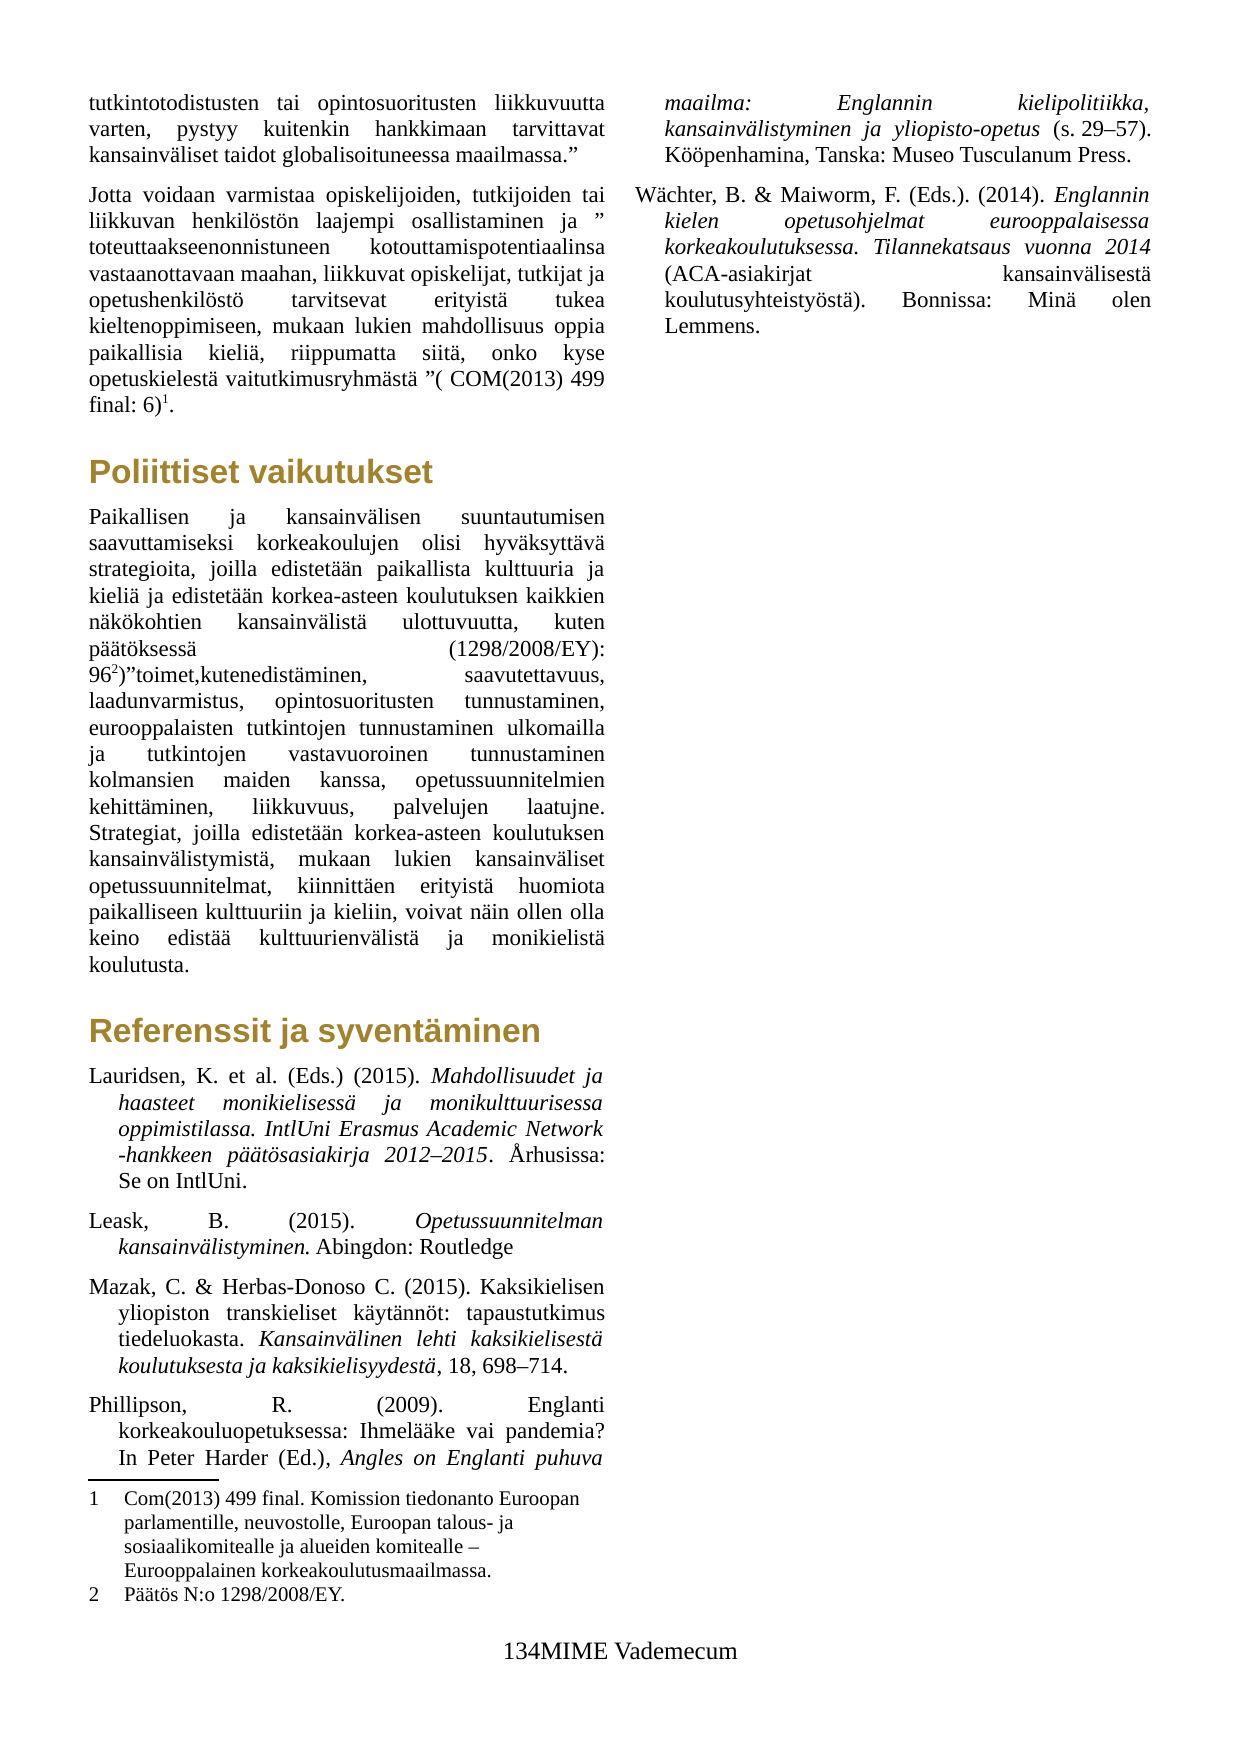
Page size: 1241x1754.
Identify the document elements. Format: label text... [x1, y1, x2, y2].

text Wächter, B. & Maiworm, F. (Eds.). (2014). Englannin kielen opetusohjelmat eurooppalaisessa korkeakoulutuksessa. Tilannekatsaus vuonna 2014 (ACA-asiakirjat kansainvälisestä koulutusyhteistyöstä). Bonnissa: Minä olen Lemmens. [635, 181, 1152, 339]
text Leask, B. (2015). Opetussuunnitelman kansainvälistyminen. Abingdon: Routledge [88, 1207, 605, 1260]
text Mazak, C. & Herbas-Donoso C. (2015). Kaksikielisen yliopiston transkieliset käytännöt: tapaustutkimus tiedeluokasta. Kansainvälinen lehti kaksikielisestä koulutuksesta ja kaksikielisyydestä, 18, 698–714. [88, 1273, 605, 1378]
text Lauridsen, K. et al. (Eds.) (2015). Mahdollisuudet ja haasteet monikielisessä ja monikulttuurisessa oppimistilassa. IntlUni Erasmus Academic Network -hankkeen päätösasiakirja 2012–2015. Århusissa: Se on IntlUni. [88, 1062, 605, 1194]
text Päätös N:o 1298/2008/EY. [88, 1582, 605, 1606]
subtitle Referenssit ja syventäminen [88, 1011, 605, 1050]
text Com(2013) 499 final. Komission tiedonanto Euroopan parlamentille, neuvostolle, Euroopan talous- ja sosiaalikomitealle ja alueiden komitealle – Eurooppalainen korkeakoulutusmaailmassa. [88, 1486, 605, 1582]
text tutkintotodistusten tai opintosuoritusten liikkuvuutta varten, pystyy kuitenkin hankkimaan tarvittavat kansainväliset taidot globalisoituneessa maailmassa.” [88, 88, 605, 168]
subtitle Poliittiset vaikutukset [88, 452, 605, 490]
text maailma: Englannin kielipolitiikka, kansainvälistyminen ja yliopisto-opetus (s. 29–57). Kööpenhamina, Tanska: Museo Tusculanum Press. [635, 88, 1152, 168]
text Phillipson, R. (2009). Englanti korkeakouluopetuksessa: Ihmelääke vai pandemia? In Peter Harder (Ed.), Angles on Englanti puhuva [88, 1391, 605, 1470]
text Jotta voidaan varmistaa opiskelijoiden, tutkijoiden tai liikkuvan henkilöstön laajempi osallistaminen ja ” toteuttaakseenonnistuneen kotouttamispotentiaalinsa vastaanottavaan maahan, liikkuvat opiskelijat, tutkijat ja opetushenkilöstö tarvitsevat erityistä tukea kieltenoppimiseen, mukaan lukien mahdollisuus oppia paikallisia kieliä, riippumatta siitä, onko kyse opetuskielestä vaitutkimusryhmästä ”( COM(2013) 499 final: 6). [88, 181, 605, 418]
text Paikallisen ja kansainvälisen suuntautumisen saavuttamiseksi korkeakoulujen olisi hyväksyttävä strategioita, joilla edistetään paikallista kulttuuria ja kieliä ja edistetään korkea-asteen koulutuksen kaikkien näkökohtien kansainvälistä ulottuvuutta, kuten päätöksessä (1298/2008/EY): 96)”toimet,kutenedistäminen, saavutettavuus, laadunvarmistus, opintosuoritusten tunnustaminen, eurooppalaisten tutkintojen tunnustaminen ulkomailla ja tutkintojen vastavuoroinen tunnustaminen kolmansien maiden kanssa, opetussuunnitelmien kehittäminen, liikkuvuus, palvelujen laatujne. Strategiat, joilla edistetään korkea-asteen koulutuksen kansainvälistymistä, mukaan lukien kansainväliset opetussuunnitelmat, kiinnittäen erityistä huomiota paikalliseen kulttuuriin ja kieliin, voivat näin ollen olla keino edistää kulttuurienvälistä ja monikielistä koulutusta. [88, 503, 605, 977]
